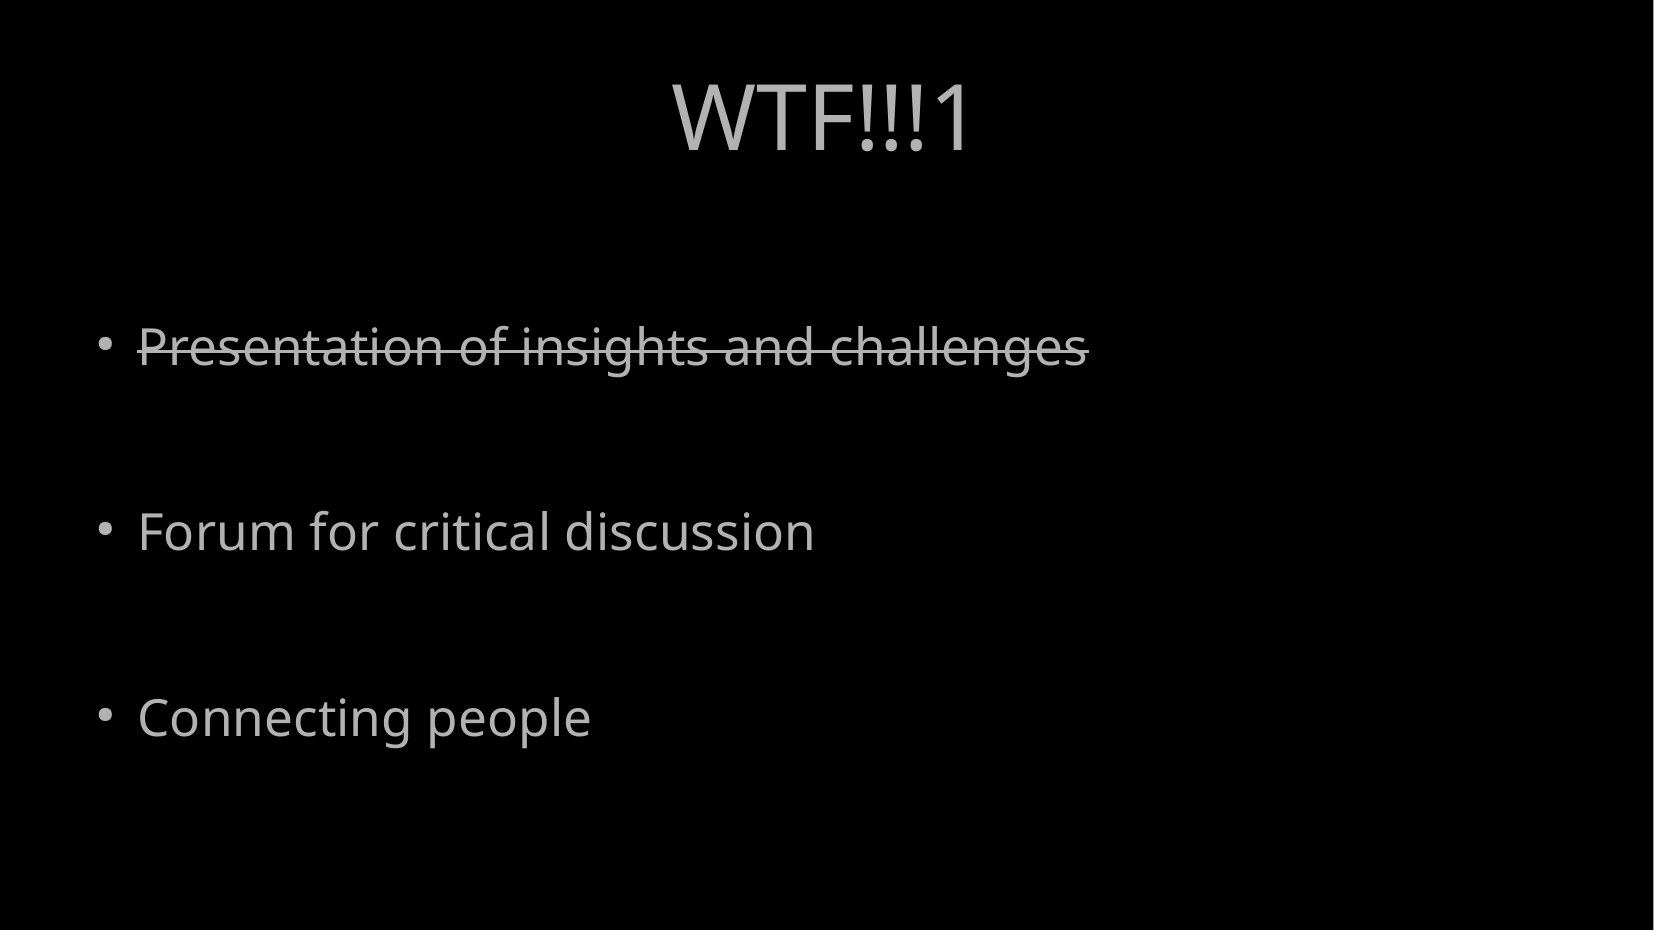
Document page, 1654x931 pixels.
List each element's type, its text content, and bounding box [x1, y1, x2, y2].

list Presentation of insights and challenges Forum for critical discussion Connecting people [82, 217, 1571, 758]
title WTF!!!1 [82, 37, 1571, 193]
